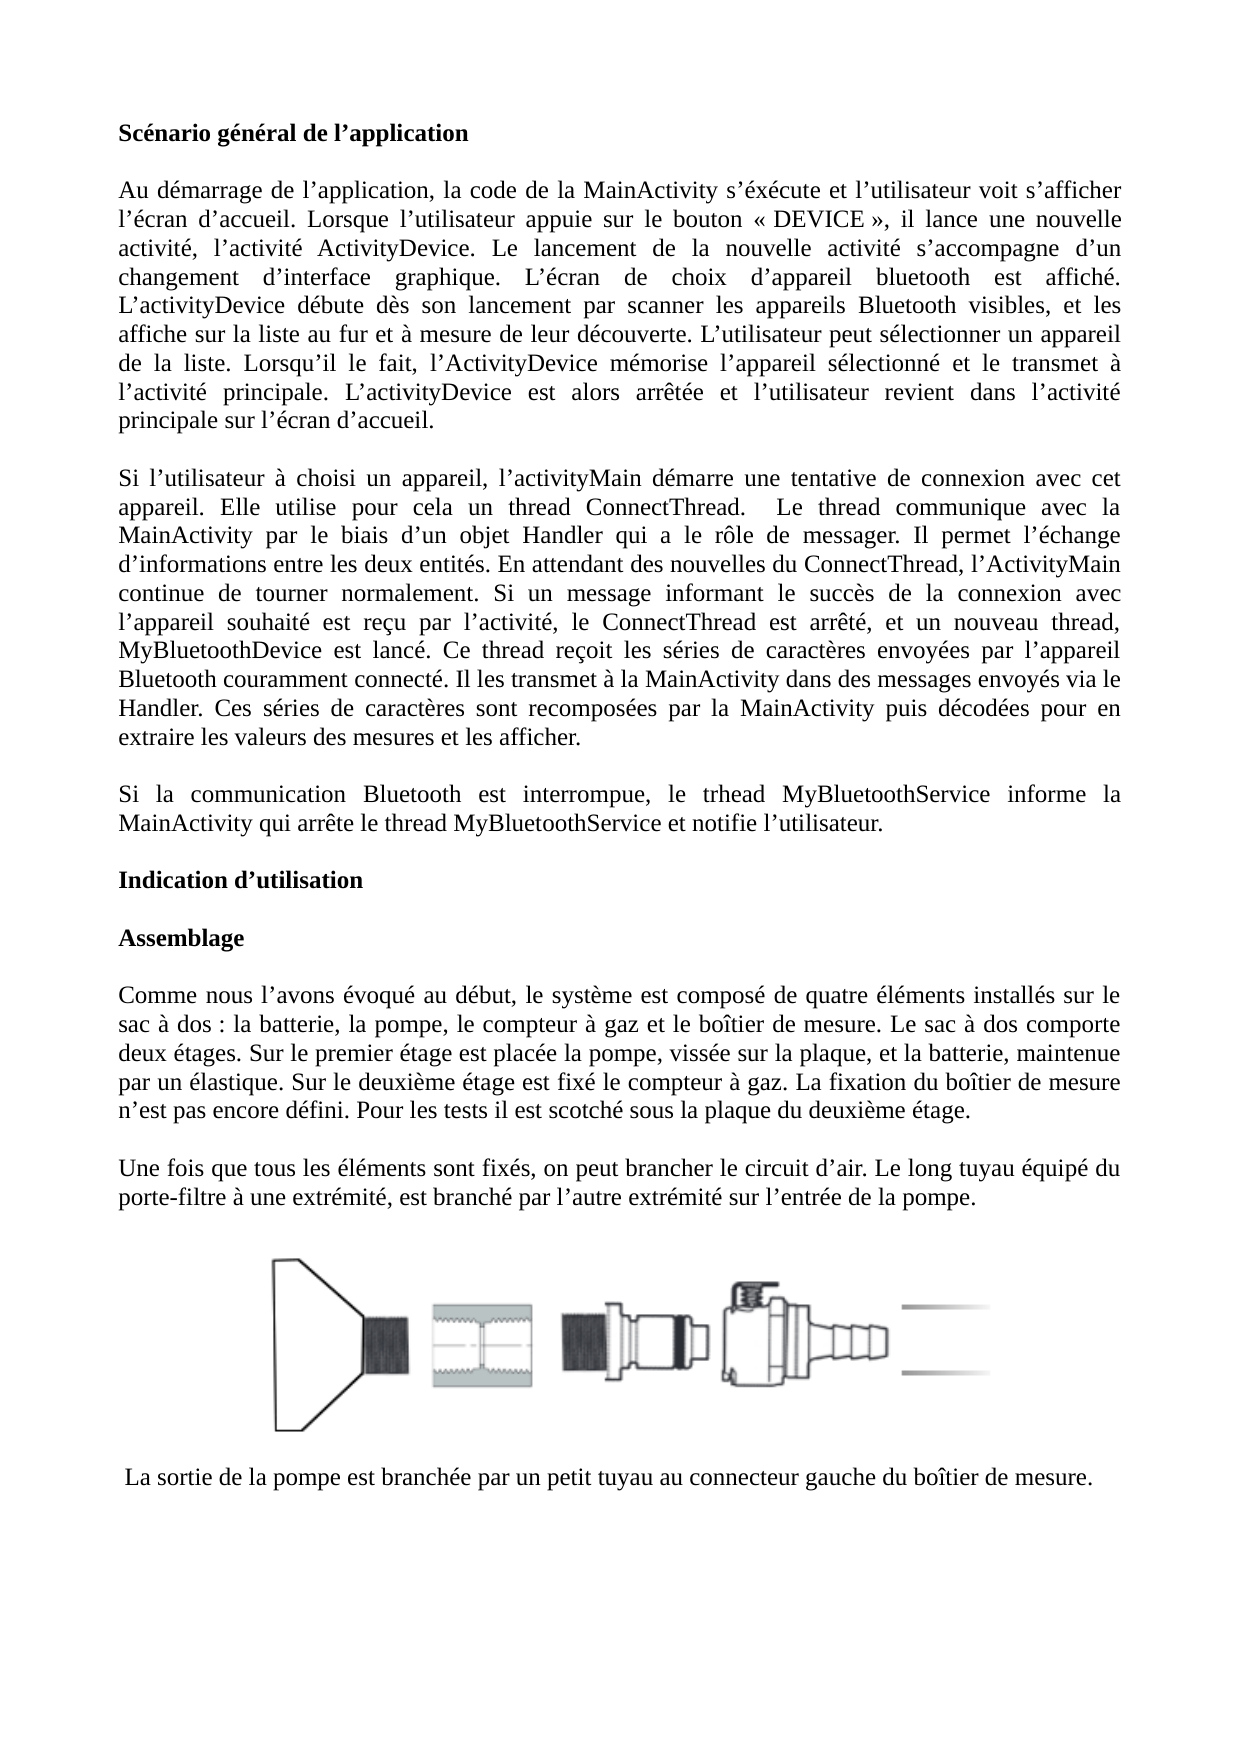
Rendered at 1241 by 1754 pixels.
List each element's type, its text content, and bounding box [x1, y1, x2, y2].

text Comme nous l’avons évoqué au début, le système est composé de quatre éléments installés sur le sac à dos : la batterie, la pompe, le compteur à gaz et le boîtier de mesure. Le sac à dos comporte deux étages. Sur le premier étage est placée la pompe, vissée sur la plaque, et la batterie, maintenue par un élastique. Sur le deuxième étage est fixé le compteur à gaz. La fixation du boîtier de mesure n’est pas encore défini. Pour les tests il est scotché sous la plaque du deuxième étage. [118, 981, 1122, 1124]
text Une fois que tous les éléments sont fixés, on peut brancher le circuit d’air. Le long tuyau équipé du porte-filtre à une extrémité, est branché par l’autre extrémité sur l’entrée de la pompe. [118, 1153, 1122, 1211]
text La sortie de la pompe est branchée par un petit tuyau au connecteur gauche du boîtier de mesure. [118, 1462, 1122, 1490]
text Assemblage [118, 923, 1122, 952]
text Si l’utilisateur à choisi un appareil, l’activityMain démarre une tentative de connexion avec cet appareil. Elle utilise pour cela un thread ConnectThread. Le thread communique avec la MainActivity par le biais d’un objet Handler qui a le rôle de messager. Il permet l’échange d’informations entre les deux entités. En attendant des nouvelles du ConnectThread, l’ActivityMain continue de tourner normalement. Si un message informant le succès de la connexion avec l’appareil souhaité est reçu par l’activité, le ConnectThread est arrêté, et un nouveau thread, MyBluetoothDevice est lancé. Ce thread reçoit les séries de caractères envoyées par l’appareil Bluetooth couramment connecté. Il les transmet à la MainActivity dans des messages envoyés via le Handler. Ces séries de caractères sont recomposées par la MainActivity puis décodées pour en extraire les valeurs des mesures et les afficher. [118, 463, 1122, 751]
text Scénario général de l’application [118, 118, 1122, 147]
text Si la communication Bluetooth est interrompue, le trhead MyBluetoothService informe la MainActivity qui arrête le thread MyBluetoothService et notifie l’utilisateur. [118, 779, 1122, 837]
text Au démarrage de l’application, la code de la MainActivity s’éxécute et l’utilisateur voit s’afficher l’écran d’accueil. Lorsque l’utilisateur appuie sur le bouton « DEVICE », il lance une nouvelle activité, l’activité ActivityDevice. Le lancement de la nouvelle activité s’accompagne d’un changement d’interface graphique. L’écran de choix d’appareil bluetooth est affiché. L’activityDevice débute dès son lancement par scanner les appareils Bluetooth visibles, et les affiche sur la liste au fur et à mesure de leur découverte. L’utilisateur peut sélectionner un appareil de la liste. Lorsqu’il le fait, l’ActivityDevice mémorise l’appareil sélectionné et le transmet à l’activité principale. L’activityDevice est alors arrêtée et l’utilisateur revient dans l’activité principale sur l’écran d’accueil. [118, 176, 1122, 434]
text Indication d’utilisation [118, 866, 1122, 894]
